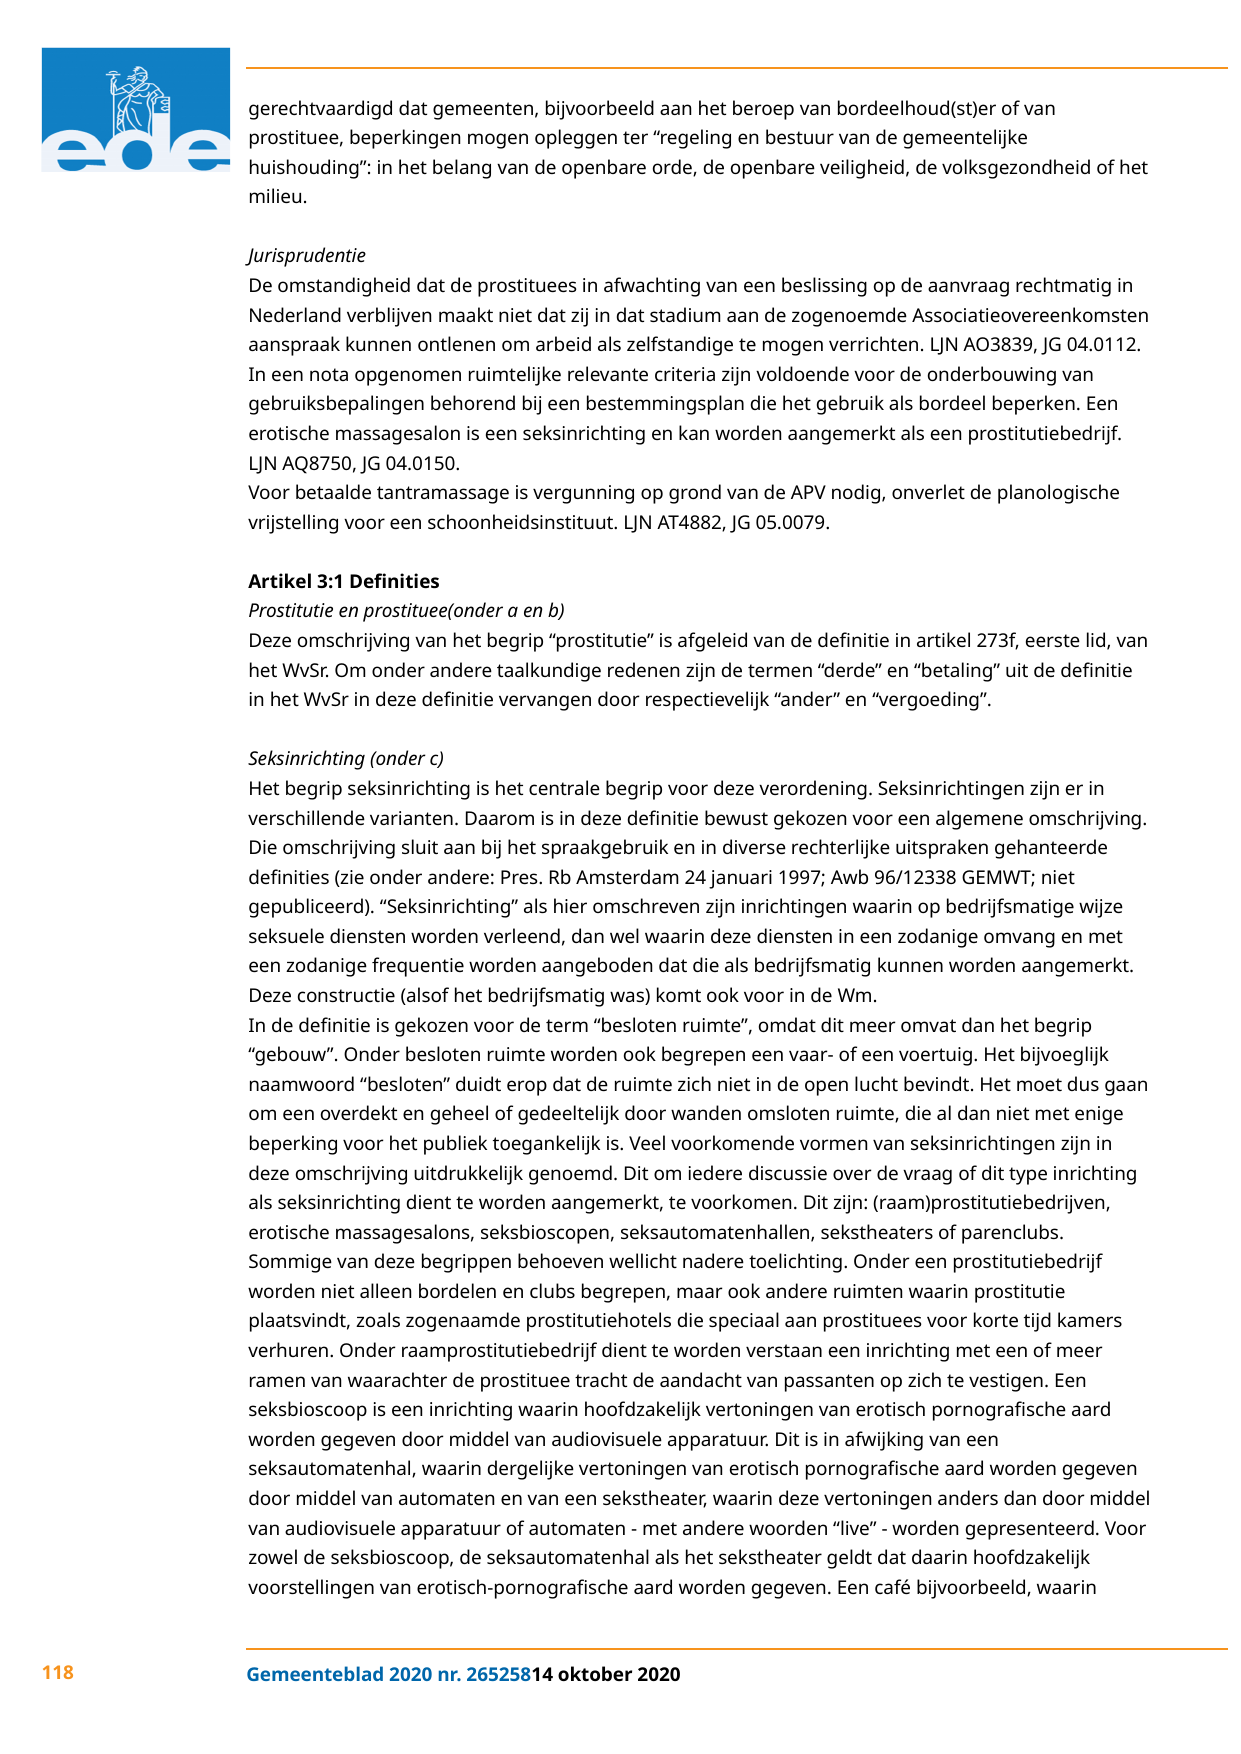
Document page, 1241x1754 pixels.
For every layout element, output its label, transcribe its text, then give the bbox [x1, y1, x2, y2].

text Prostitutie en prostituee(onder a en b) [248, 598, 1152, 623]
text In de definitie is gekozen voor de term “besloten ruimte”, omdat dit meer omvat dan het begrip “gebouw”. Onder besloten ruimte worden ook begrepen een vaar- of een voertuig. Het bijvoeglijk naamwoord “besloten” duidt erop dat de ruimte zich niet in de open lucht bevindt. Het moet dus gaan om een overdekt en geheel of gedeeltelijk door wanden omsloten ruimte, die al dan niet met enige beperking voor het publiek toegankelijk is. Veel voorkomende vormen van seksinrichtingen zijn in deze omschrijving uitdrukkelijk genoemd. Dit om iedere discussie over de vraag of dit type inrichting als seksinrichting dient te worden aangemerkt, te voorkomen. Dit zijn: (raam)prostitutiebedrijven, erotische massagesalons, seksbioscopen, seksautomatenhallen, sekstheaters of parenclubs. Sommige van deze begrippen behoeven wellicht nadere toelichting. Onder een prostitutiebedrijf worden niet alleen bordelen en clubs begrepen, maar ook andere ruimten waarin prostitutie plaatsvindt, zoals zogenaamde prostitutiehotels die speciaal aan prostituees voor korte tijd kamers verhuren. Onder raamprostitutiebedrijf dient te worden verstaan een inrichting met een of meer ramen van waarachter de prostituee tracht de aandacht van passanten op zich te vestigen. Een seksbioscoop is een inrichting waarin hoofdzakelijk vertoningen van erotisch pornografische aard worden gegeven door middel van audiovisuele apparatuur. Dit is in afwijking van een seksautomatenhal, waarin dergelijke vertoningen van erotisch pornografische aard worden gegeven door middel van automaten en van een sekstheater, waarin deze vertoningen anders dan door middel van audiovisuele apparatuur of automaten - met andere woorden “live” - worden gepresenteerd. Voor zowel de seksbioscoop, de seksautomatenhal als het sekstheater geldt dat daarin hoofdzakelijk voorstellingen van erotisch-pornografische aard worden gegeven. Een café bijvoorbeeld, waarin [248, 1012, 1152, 1600]
text Artikel 3:1 Definities [248, 568, 1152, 594]
text Jurisprudentie [248, 243, 1152, 268]
text De omstandigheid dat de prostituees in afwachting van een beslissing op de aanvraag rechtmatig in Nederland verblijven maakt niet dat zij in dat stadium aan de zogenoemde Associatieovereenkomsten aanspraak kunnen ontlenen om arbeid als zelfstandige te mogen verrichten. LJN AO3839, JG 04.0112. [248, 272, 1152, 357]
text In een nota opgenomen ruimtelijke relevante criteria zijn voldoende voor de onderbouwing van gebruiksbepalingen behorend bij een bestemmingsplan die het gebruik als bordeel beperken. Een erotische massagesalon is een seksinrichting en kan worden aangemerkt als een prostitutiebedrijf. LJN AQ8750, JG 04.0150. [248, 361, 1152, 476]
text gerechtvaardigd dat gemeenten, bijvoorbeeld aan het beroep van bordeelhoud(st)er of van prostituee, beperkingen mogen opleggen ter “regeling en bestuur van de gemeentelijke huishouding”: in het belang van de openbare orde, de openbare veiligheid, de volksgezondheid of het milieu. [248, 95, 1152, 209]
text Deze omschrijving van het begrip “prostitutie” is afgeleid van de definitie in artikel 273f, eerste lid, van het WvSr. Om onder andere taalkundige redenen zijn de termen “derde” en “betaling” uit de definitie in het WvSr in deze definitie vervangen door respectievelijk “ander” en “vergoeding”. [248, 627, 1152, 712]
text Het begrip seksinrichting is het centrale begrip voor deze verordening. Seksinrichtingen zijn er in verschillende varianten. Daarom is in deze definitie bewust gekozen voor een algemene omschrijving. Die omschrijving sluit aan bij het spraakgebruik en in diverse rechterlijke uitspraken gehanteerde definities (zie onder andere: Pres. Rb Amsterdam 24 januari 1997; Awb 96/12338 GEMWT; niet gepubliceerd). “Seksinrichting” als hier omschreven zijn inrichtingen waarin op bedrijfsmatige wijze seksuele diensten worden verleend, dan wel waarin deze diensten in een zodanige omvang en met een zodanige frequentie worden aangeboden dat die als bedrijfsmatig kunnen worden aangemerkt. Deze constructie (alsof het bedrijfsmatig was) komt ook voor in de Wm. [248, 775, 1152, 1008]
text Seksinrichting (onder c) [248, 746, 1152, 771]
picture [41, 47, 231, 172]
text Voor betaalde tantramassage is vergunning op grond van de APV nodig, onverlet de planologische vrijstelling voor een schoonheidsinstituut. LJN AT4882, JG 05.0079. [248, 479, 1152, 535]
